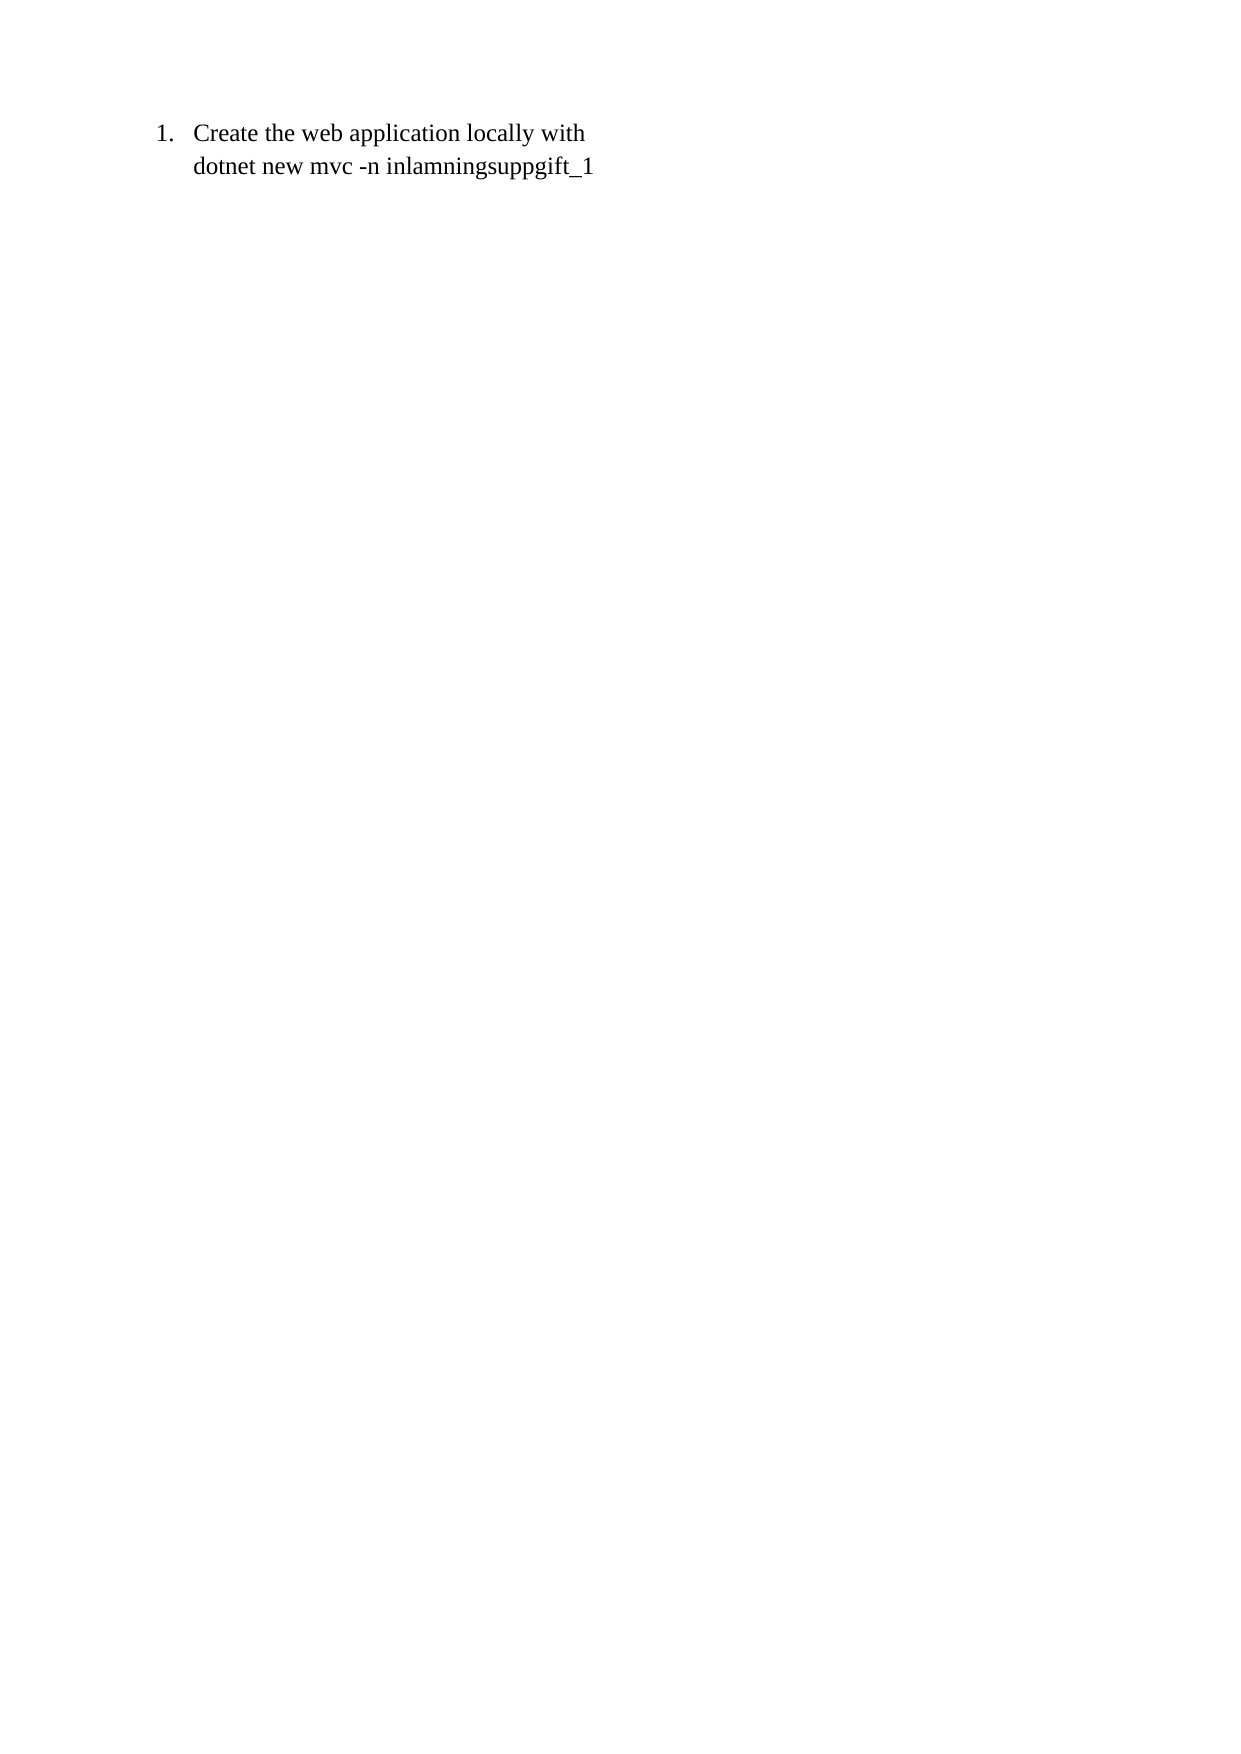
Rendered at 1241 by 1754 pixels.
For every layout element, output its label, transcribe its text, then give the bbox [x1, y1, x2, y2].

list Create the web application locally with dotnet new mvc -n inlamningsuppgift_1 [156, 118, 1122, 180]
